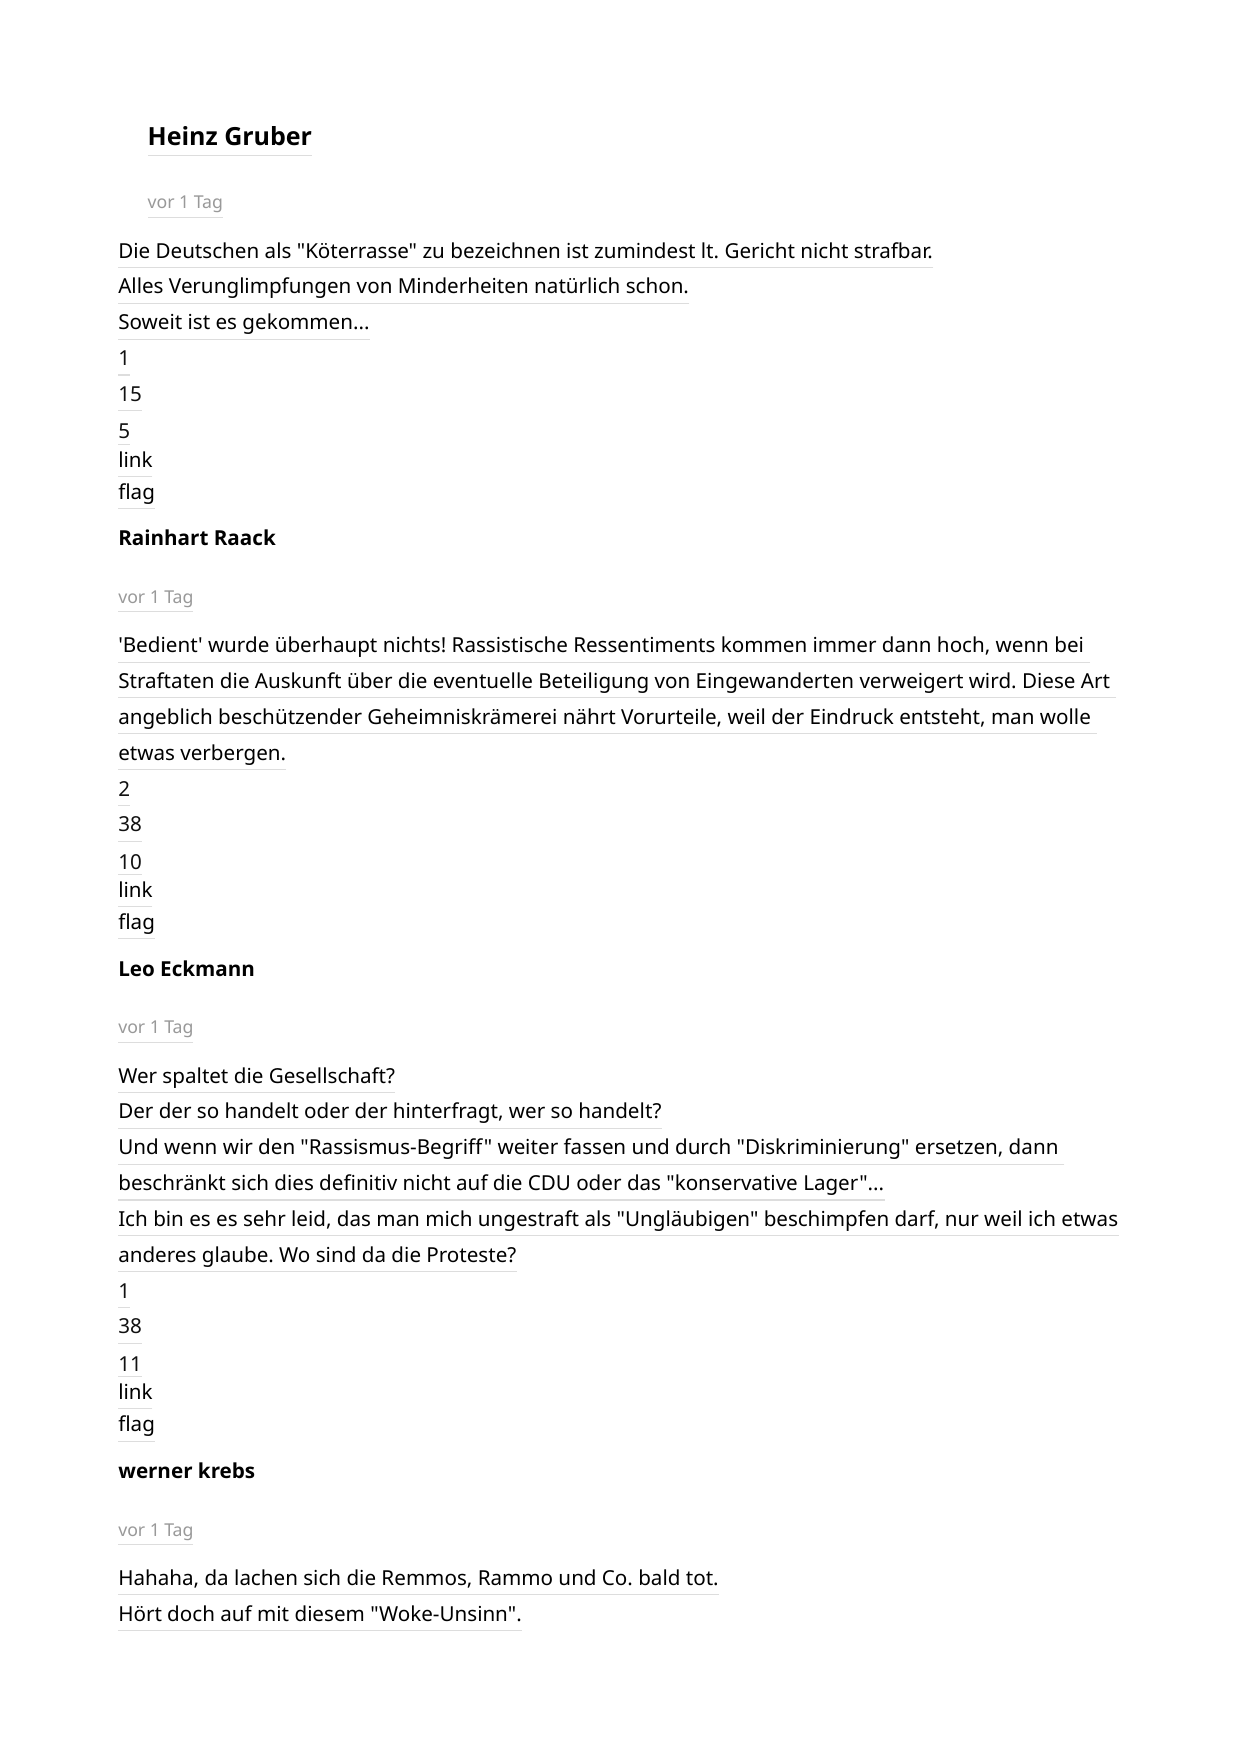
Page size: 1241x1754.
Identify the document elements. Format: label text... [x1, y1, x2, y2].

text Leo Eckmann [118, 954, 1122, 982]
text flag [118, 1409, 1122, 1442]
text 38 [118, 1312, 1122, 1344]
text 11 [118, 1348, 1122, 1377]
text 5 [118, 415, 1122, 445]
text link [118, 445, 1122, 477]
text 15 [118, 379, 1122, 411]
text 1 [118, 1276, 1122, 1308]
text Hahaha, da lachen sich die Remmos, Rammo und Co. bald tot. Hört doch auf mit diesem "Woke-Unsinn". [118, 1563, 1122, 1631]
text 'Bedient' wurde überhaupt nichts! Rassistische Ressentiments kommen immer dann hoch, wenn bei Straftaten die Auskunft über die eventuelle Beteiligung von Eingewanderten verweigert wird. Diese Art angeblich beschützender Geheimniskrämerei nährt Vorurteile, weil der Eindruck entsteht, man wolle etwas verbergen. [118, 631, 1122, 770]
text flag [118, 477, 1122, 509]
text 2 [118, 774, 1122, 806]
text Heinz Gruber [147, 118, 1122, 156]
text Rainhart Raack [118, 524, 1122, 552]
text werner krebs [118, 1456, 1122, 1484]
text vor 1 Tag [118, 1015, 1118, 1043]
text 10 [118, 846, 1122, 875]
text vor 1 Tag [147, 190, 1118, 218]
text link [118, 1377, 1122, 1409]
text vor 1 Tag [118, 584, 1118, 612]
text vor 1 Tag [118, 1517, 1118, 1545]
text link [118, 875, 1122, 907]
text 1 [118, 343, 1122, 376]
text 38 [118, 810, 1122, 842]
text Wer spaltet die Gesellschaft? Der der so handelt oder der hinterfragt, wer so handelt? Und wenn wir den "Rassismus-Begriff" weiter fassen und durch "Diskriminierung" ersetzen, dann beschränkt sich dies definitiv nicht auf die CDU oder das "konservative Lager"... Ich bin es es sehr leid, das man mich ungestraft als "Ungläubigen" beschimpfen darf, nur weil ich etwas anderes glaube. Wo sind da die Proteste? [118, 1061, 1122, 1272]
text flag [118, 907, 1122, 939]
text Die Deutschen als "Köterrasse" zu bezeichnen ist zumindest lt. Gericht nicht strafbar. Alles Verunglimpfungen von Minderheiten natürlich schon. Soweit ist es gekommen... [118, 236, 1122, 340]
